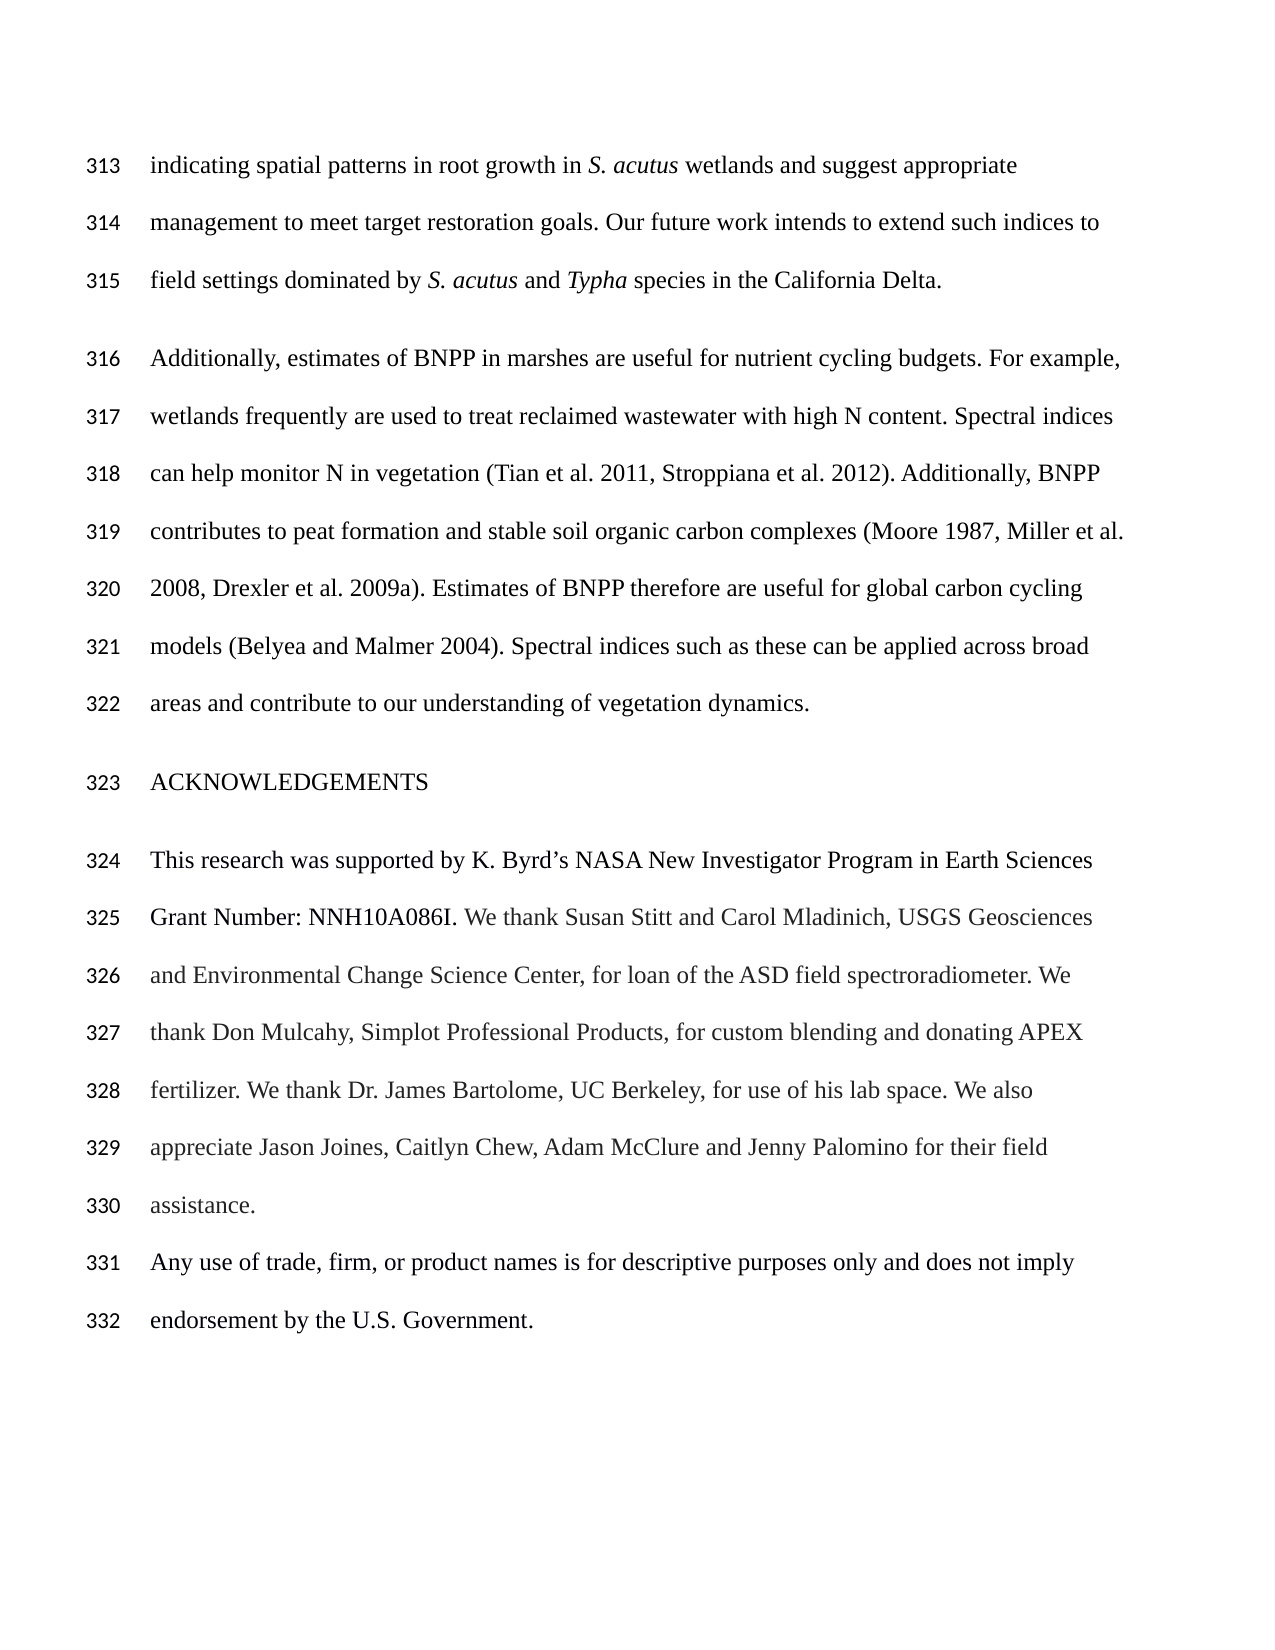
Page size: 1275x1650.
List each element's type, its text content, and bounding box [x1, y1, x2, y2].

text Additionally, estimates of BNPP in marshes are useful for nutrient cycling budgets. For example, wetlands frequently are used to treat reclaimed wastewater with high N content. Spectral indices can help monitor N in vegetation (Tian et al. 2011, Stroppiana et al. 2012). Additionally, BNPP contributes to peat formation and stable soil organic carbon complexes (Moore 1987, Miller et al. 2008, Drexler et al. 2009a). Estimates of BNPP therefore are useful for global carbon cycling models (Belyea and Malmer 2004). Spectral indices such as these can be applied across broad areas and contribute to our understanding of vegetation dynamics. [150, 343, 1125, 717]
subtitle ACKNOWLEDGEMENTS [150, 767, 1125, 795]
text Any use of trade, firm, or product names is for descriptive purposes only and does not imply endorsement by the U.S. Government. [150, 1247, 1125, 1334]
text indicating spatial patterns in root growth in S. acutus wetlands and suggest appropriate management to meet target restoration goals. Our future work intends to extend such indices to field settings dominated by S. acutus and Typha species in the California Delta. [150, 150, 1125, 294]
text This research was supported by K. Byrd’s NASA New Investigator Program in Earth Sciences Grant Number: NNH10A086I. We thank Susan Stitt and Carol Mladinich, USGS Geosciences and Environmental Change Science Center, for loan of the ASD field spectroradiometer. We thank Don Mulcahy, Simplot Professional Products, for custom blending and donating APEX fertilizer. We thank Dr. James Bartolome, UC Berkeley, for use of his lab space. We also appreciate Jason Joines, Caitlyn Chew, Adam McClure and Jenny Palomino for their field assistance. [150, 845, 1125, 1219]
